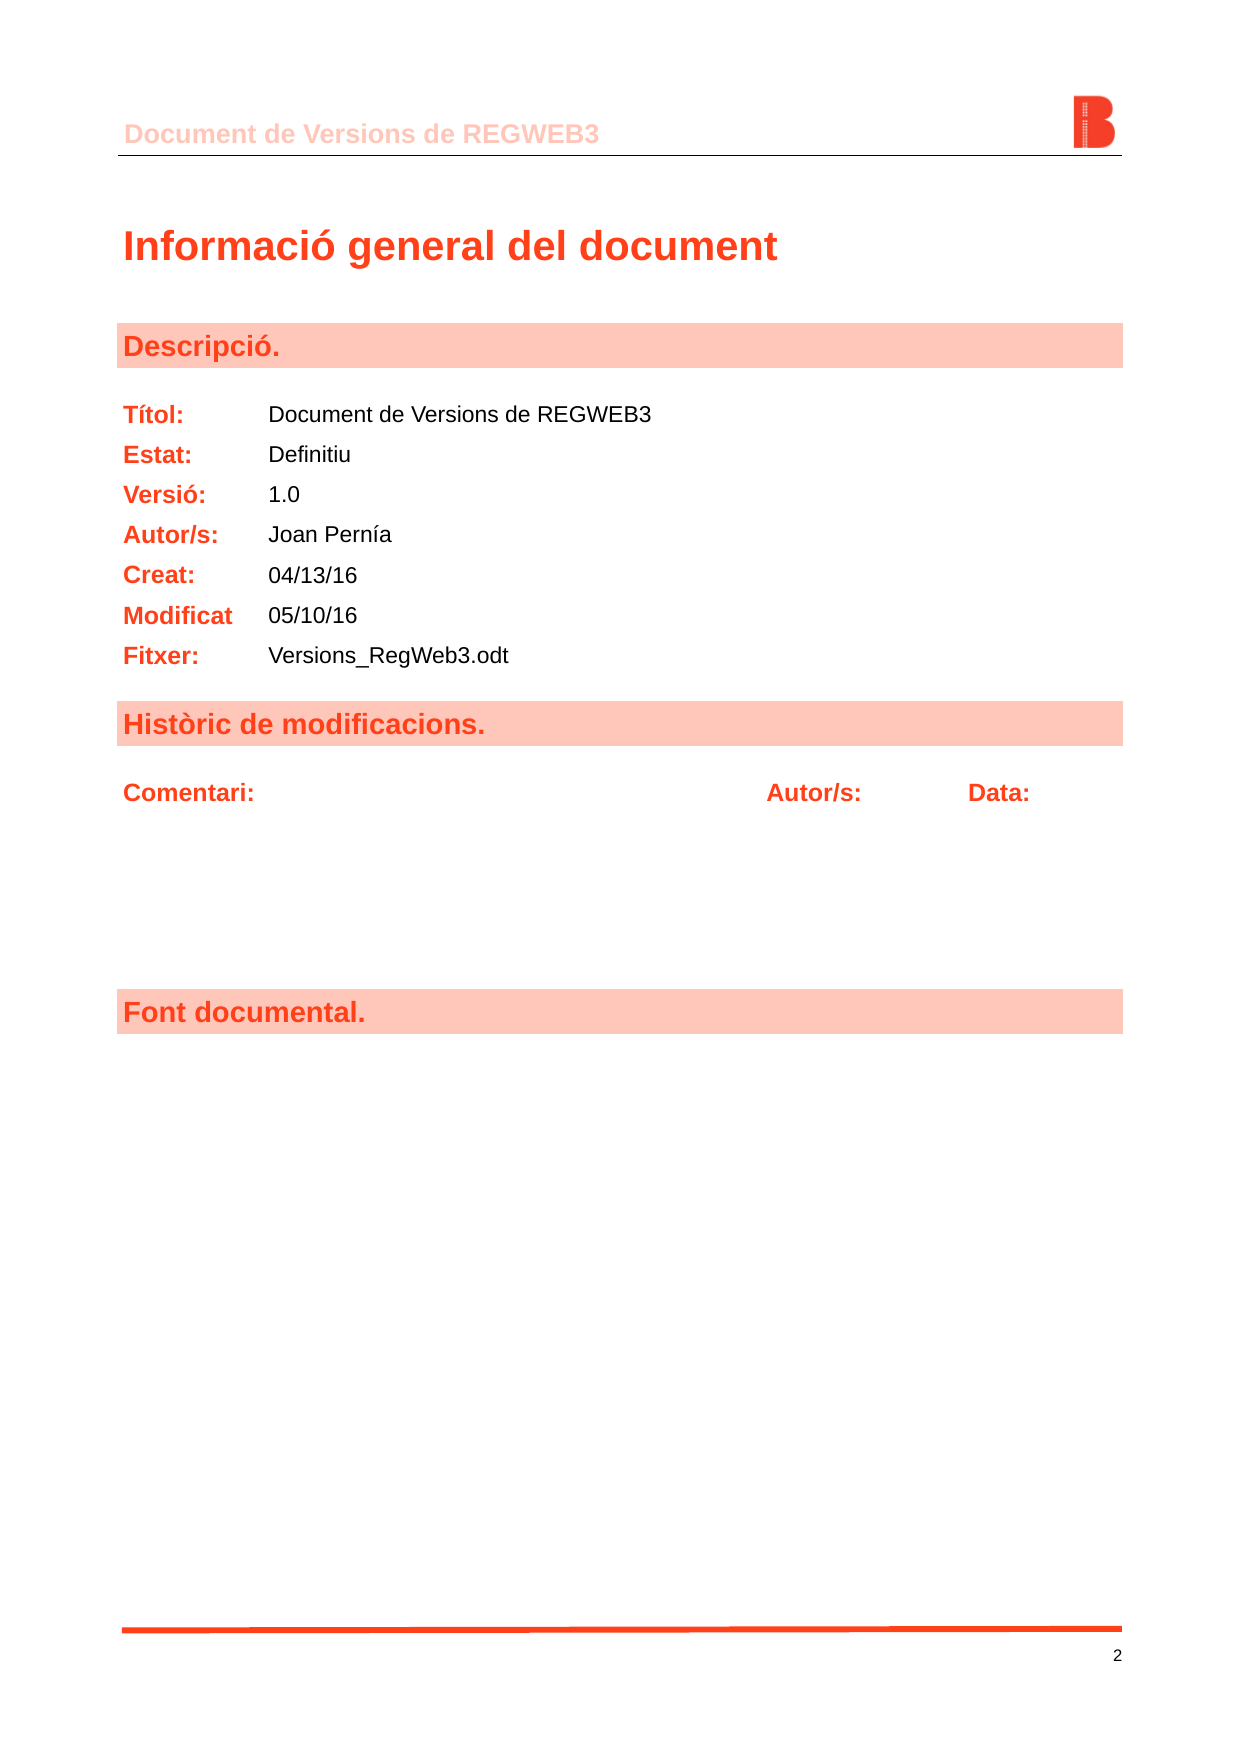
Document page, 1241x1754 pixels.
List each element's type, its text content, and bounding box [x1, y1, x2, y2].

table_cell [962, 812, 1123, 850]
table_cell Estat: [117, 434, 262, 474]
table_cell Versió: [117, 474, 262, 514]
table_cell [117, 964, 1123, 989]
table_cell Creat: [117, 555, 262, 595]
table_cell Data: [962, 772, 1123, 812]
table_cell [117, 1098, 1123, 1138]
table_cell Títol: [117, 394, 262, 434]
table_cell [760, 812, 962, 850]
table_cell Comentari: [117, 772, 760, 812]
table_cell Font documental. [117, 989, 1123, 1034]
table_cell Versions_RegWeb3.odt [262, 635, 1123, 675]
table_cell 05/10/16 [262, 595, 1123, 635]
table_cell [962, 926, 1123, 963]
table_cell [117, 1034, 1123, 1060]
table_cell Històric de modificacions. [117, 701, 1123, 746]
table_cell Autor/s: [760, 772, 962, 812]
table_cell [760, 888, 962, 926]
picture [1072, 94, 1117, 150]
table_cell 1.0 [262, 474, 1123, 514]
table_cell [117, 926, 760, 963]
table_cell [117, 850, 760, 888]
table_cell Autor/s: [117, 515, 262, 555]
table_cell [760, 850, 962, 888]
table_cell Definitiu [262, 434, 1123, 474]
table_cell [117, 812, 760, 850]
table_cell [962, 850, 1123, 888]
table_cell Joan Pernía [262, 515, 1123, 555]
table_cell [117, 1060, 1123, 1098]
table_cell [962, 888, 1123, 926]
table_cell Modificat [117, 595, 262, 635]
table_cell [760, 926, 962, 963]
table_cell [117, 1138, 1123, 1176]
table_cell Fitxer: [117, 635, 262, 675]
table_header Informació general del document [117, 216, 1123, 323]
table_cell [117, 368, 1123, 394]
table_cell Document de Versions de REGWEB3 [262, 394, 1123, 434]
table_cell [117, 888, 760, 926]
table_cell 13/04/16 [262, 555, 1123, 595]
table_cell Descripció. [117, 323, 1123, 368]
table_cell [117, 675, 1123, 701]
table_cell [117, 746, 1123, 772]
